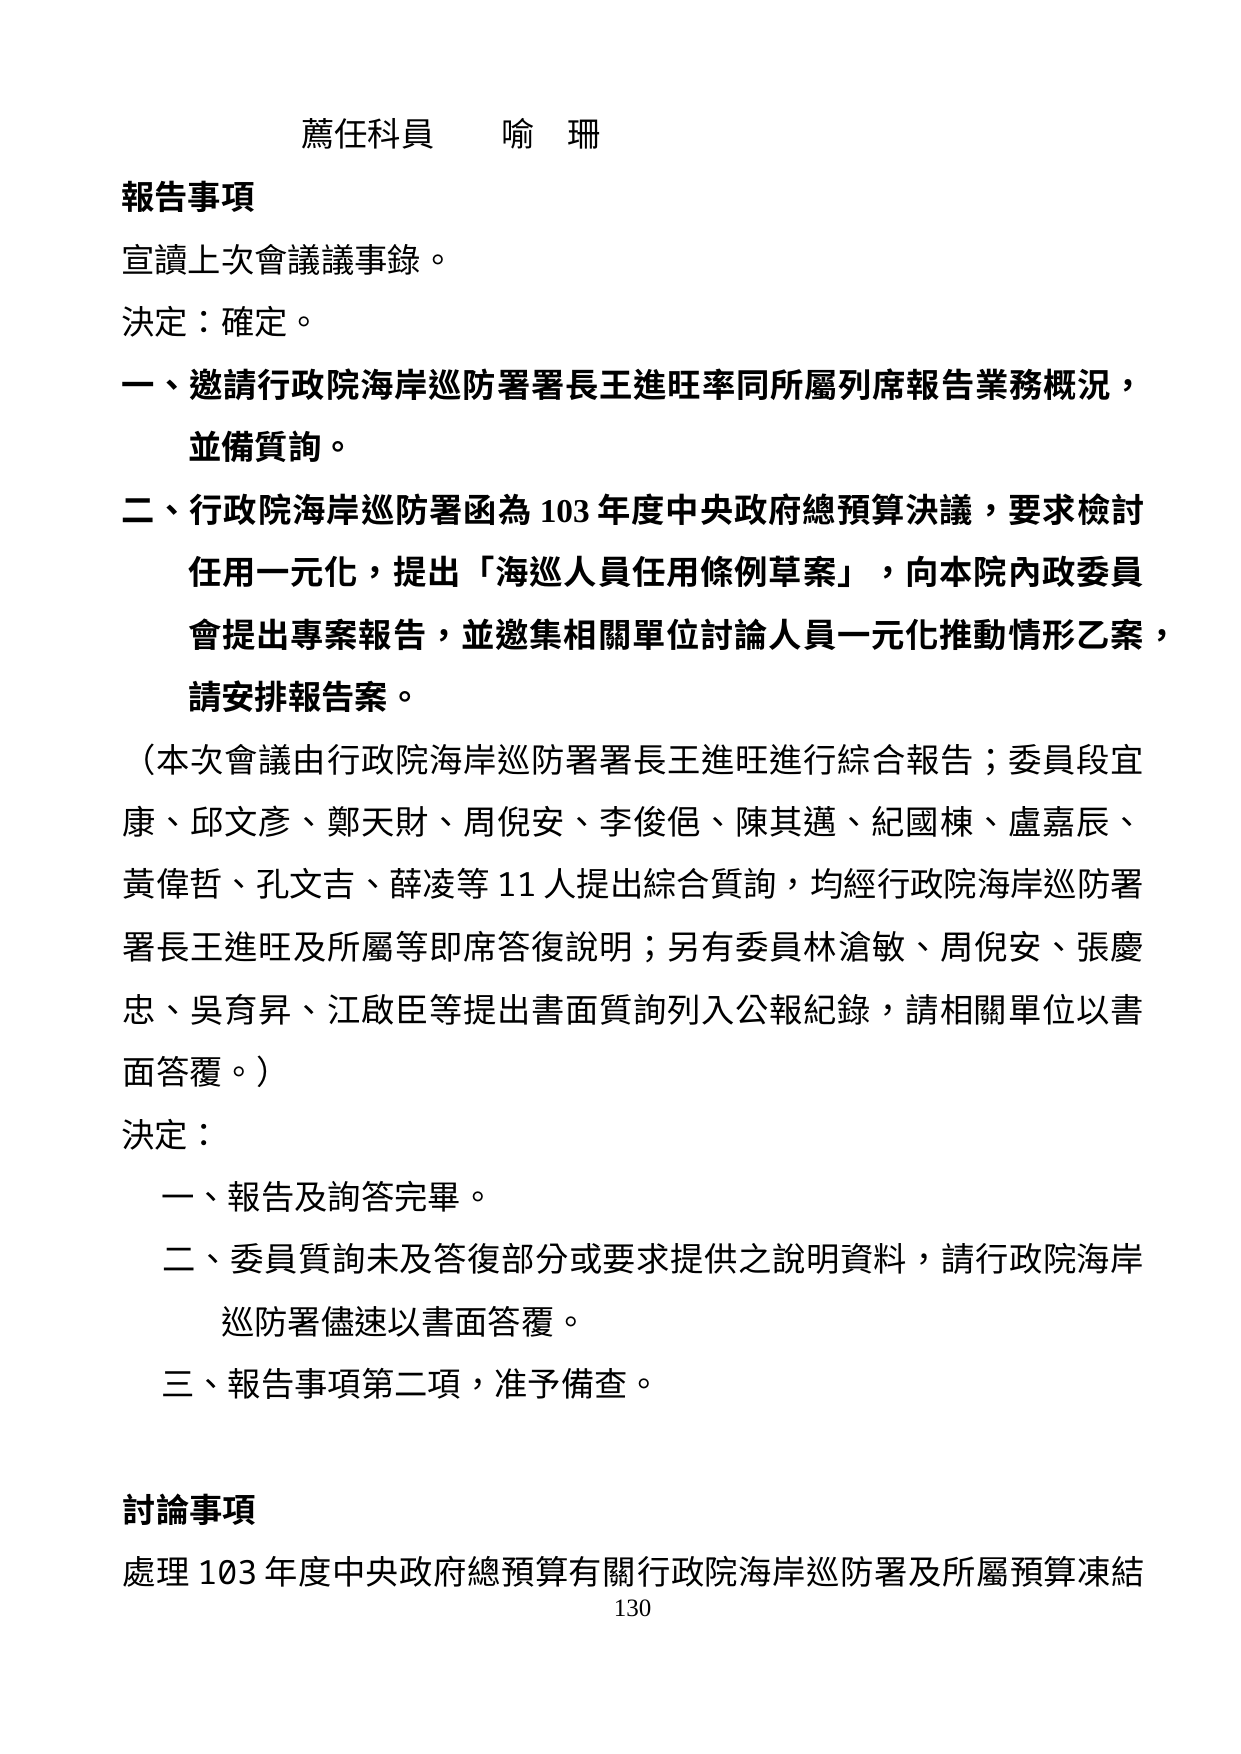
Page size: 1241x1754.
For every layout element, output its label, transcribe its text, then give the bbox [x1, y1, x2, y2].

text 二、委員質詢未及答復部分或要求提供之說明資料，請行政院海岸巡防署儘速以書面答覆。 [121, 1216, 1144, 1341]
text 討論事項 [122, 1466, 1144, 1528]
text 宣讀上次會議議事錄。 [121, 216, 1179, 278]
text （本次會議由行政院海岸巡防署署長王進旺進行綜合報告；委員段宜康、邱文彥、鄭天財、周倪安、李俊俋、陳其邁、紀國棟、盧嘉辰、黃偉哲、孔文吉、薛凌等11人提出綜合質詢，均經行政院海岸巡防署署長王進旺及所屬等即席答復說明；另有委員林滄敏、周倪安、張慶忠、吳育昇、江啟臣等提出書面質詢列入公報紀錄，請相關單位以書面答覆。） [122, 716, 1144, 1091]
text 薦任科員 喻 珊 [121, 91, 1240, 153]
text 一、報告及詢答完畢。 [121, 1153, 1144, 1216]
text 三、報告事項第二項，准予備查。 [121, 1341, 1144, 1403]
text 決定： [121, 1091, 1144, 1153]
text 一、邀請行政院海岸巡防署署長王進旺率同所屬列席報告業務概況，並備質詢。 [121, 341, 1145, 466]
text 處理103年度中央政府總預算有關行政院海岸巡防署及所屬預算凍結 [122, 1528, 1145, 1591]
text 二、行政院海岸巡防署函為103年度中央政府總預算決議，要求檢討任用一元化，提出「海巡人員任用條例草案」，向本院內政委員會提出專案報告，並邀集相關單位討論人員一元化推動情形乙案，請安排報告案。 [121, 466, 1145, 716]
text 報告事項 [121, 153, 1129, 216]
text 決定：確定。 [121, 278, 1129, 341]
